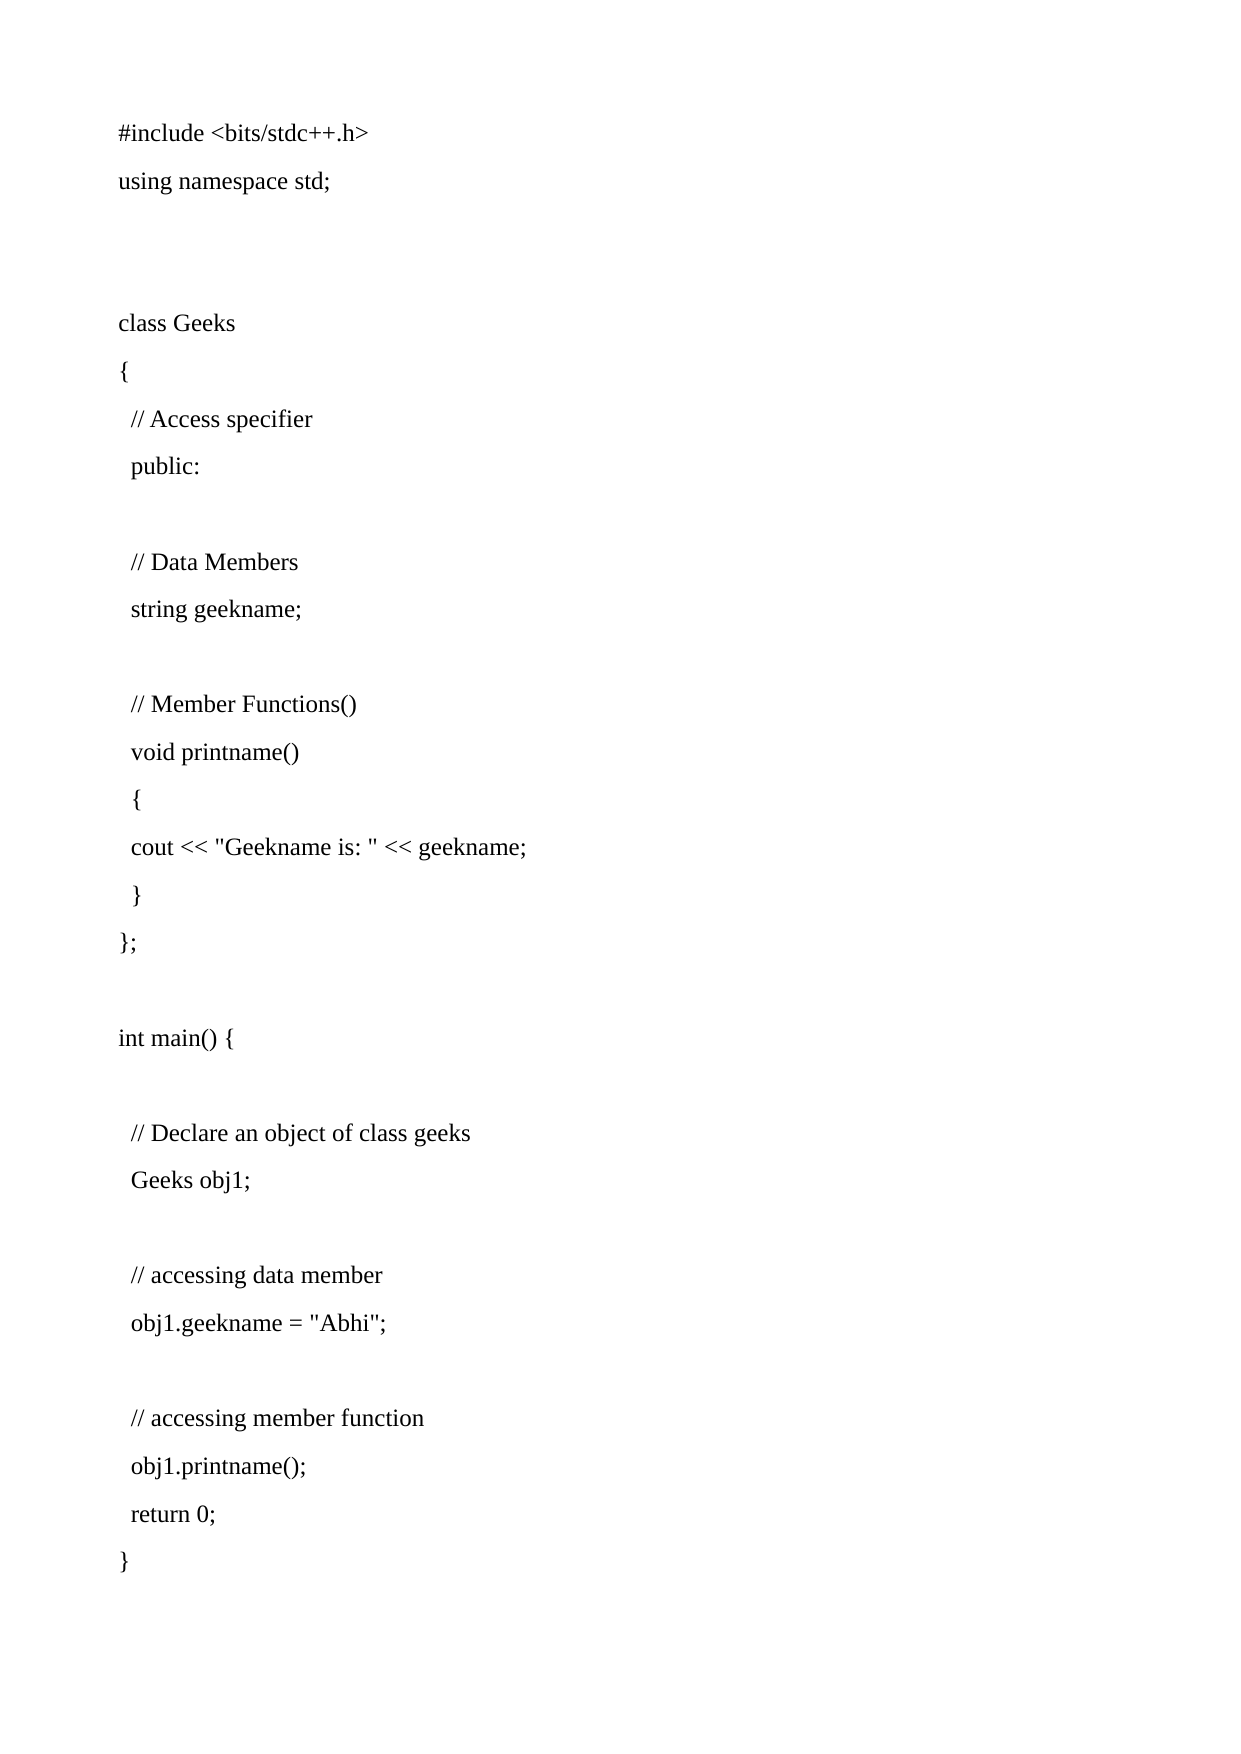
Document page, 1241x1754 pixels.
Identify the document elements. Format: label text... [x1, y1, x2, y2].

text // Member Functions() [118, 689, 1122, 718]
text void printname() [118, 737, 1122, 766]
text obj1.geekname = "Abhi"; [118, 1308, 1122, 1337]
text int main() { [118, 1023, 1122, 1051]
text obj1.printname(); [118, 1451, 1122, 1480]
text public: [118, 451, 1122, 480]
text Geeks obj1; [118, 1165, 1122, 1194]
text } [118, 1546, 1122, 1575]
text { [118, 356, 1122, 385]
text { [118, 784, 1122, 813]
text cout << "Geekname is: " << geekname; [118, 832, 1122, 861]
text // Declare an object of class geeks [118, 1118, 1122, 1147]
text using namespace std; [118, 166, 1122, 194]
text // Data Members [118, 547, 1122, 575]
text }; [118, 927, 1122, 956]
text class Geeks [118, 308, 1122, 337]
text // accessing data member [118, 1261, 1122, 1289]
text string geekname; [118, 594, 1122, 623]
text #include <bits/stdc++.h> [118, 118, 1122, 147]
text } [118, 880, 1122, 908]
text // accessing member function [118, 1403, 1122, 1432]
text // Access specifier [118, 404, 1122, 432]
text return 0; [118, 1499, 1122, 1527]
